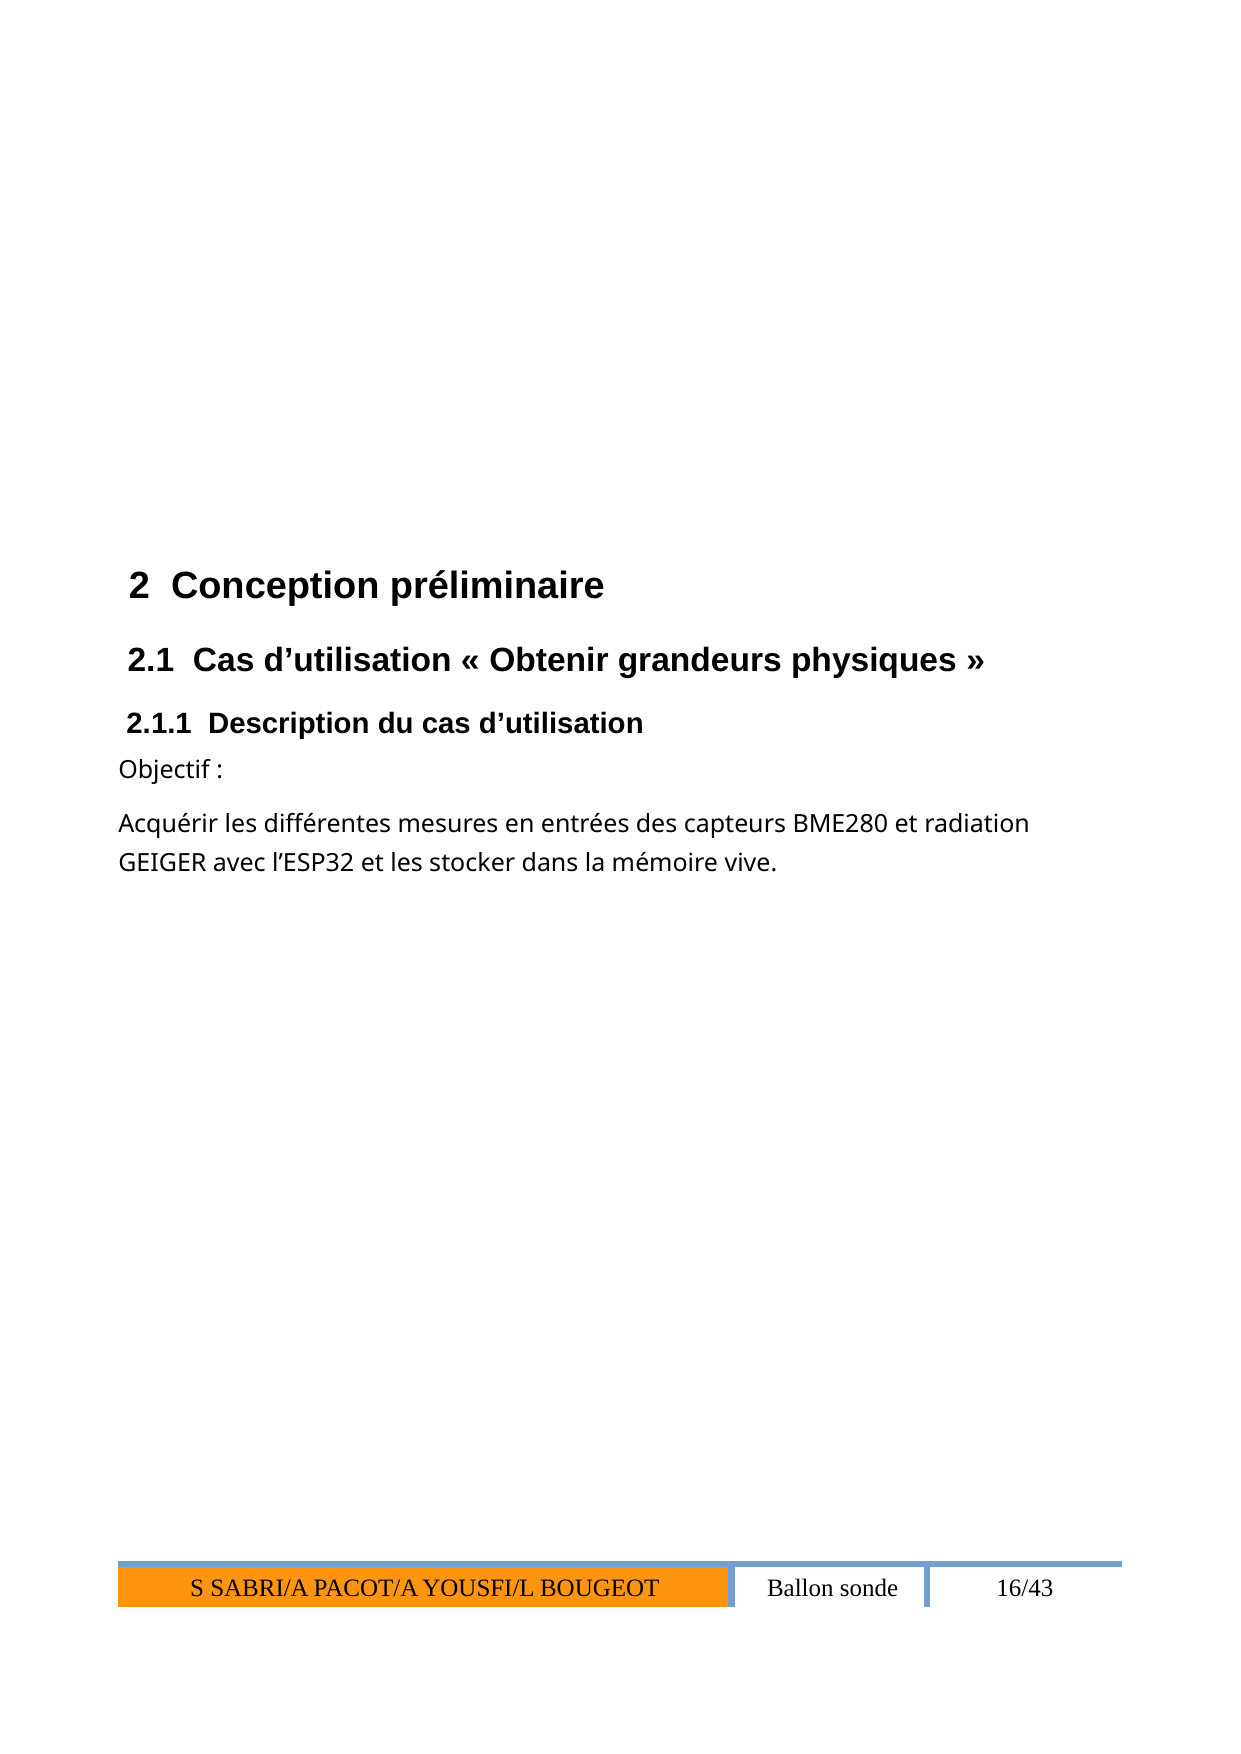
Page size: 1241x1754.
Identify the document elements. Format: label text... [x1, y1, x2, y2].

text Objectif : [118, 752, 1122, 786]
subtitle Cas d’utilisation « Obtenir grandeurs physiques » [118, 640, 1122, 679]
text Acquérir les différentes mesures en entrées des capteurs BME280 et radiation GEIGER avec l’ESP32 et les stocker dans la mémoire vive. [118, 806, 1122, 879]
subtitle Description du cas d’utilisation [118, 706, 1122, 739]
subtitle Conception préliminaire [118, 563, 1122, 607]
